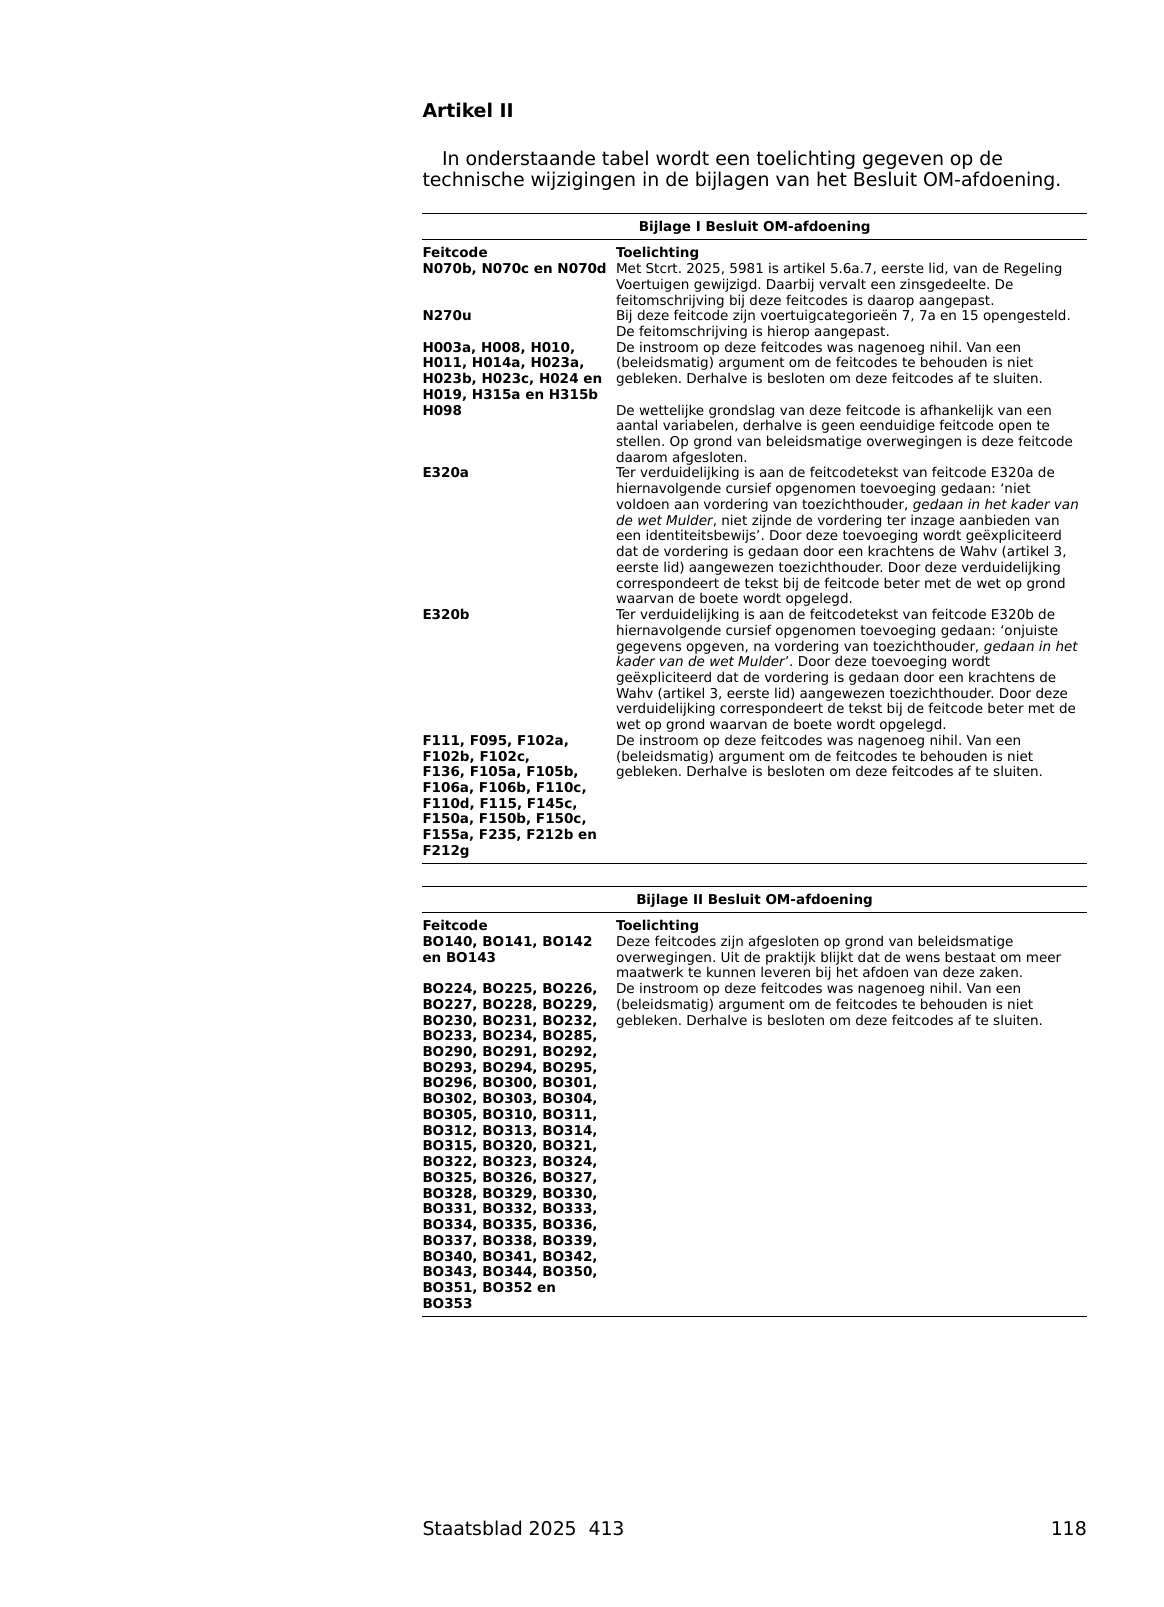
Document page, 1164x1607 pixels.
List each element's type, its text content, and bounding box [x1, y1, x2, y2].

text In onderstaande tabel wordt een toelichting gegeven op de technische wijzigingen in de bijlagen van het Besluit OM-afdoening. [422, 147, 1087, 191]
subtitle Artikel II [422, 100, 1087, 122]
